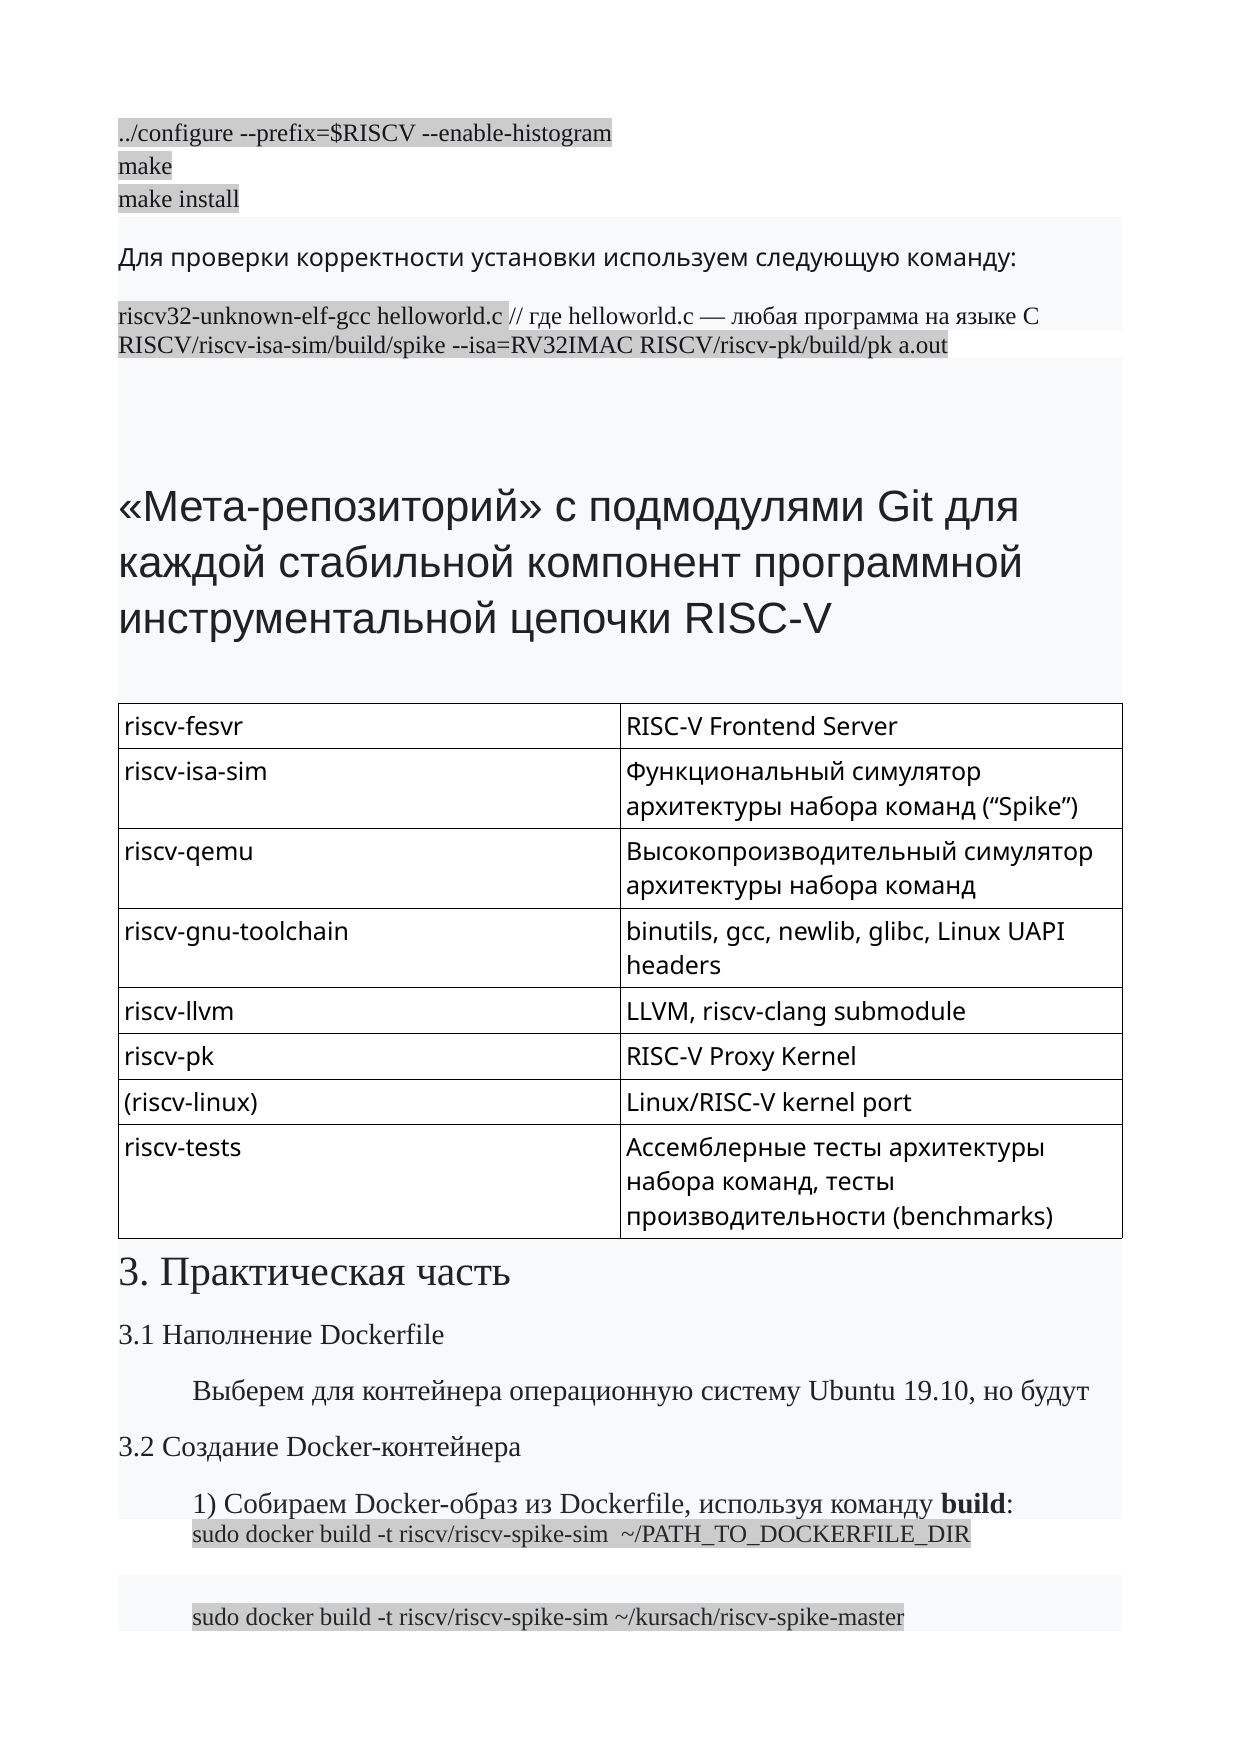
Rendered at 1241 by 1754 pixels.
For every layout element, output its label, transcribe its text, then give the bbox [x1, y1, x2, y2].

table_cell Функциональный симулятор архитектуры набора команд (“Spike”) [621, 749, 1122, 828]
text 1) Собираем Docker-образ из Dockerfile, используя команду build: [118, 1463, 1122, 1519]
table_cell riscv-pk [119, 1034, 620, 1078]
table_cell RISC-V Proxy Kernel [621, 1034, 1122, 1078]
table_cell Linux/RISC-V kernel port [621, 1080, 1122, 1124]
table_cell riscv-llvm [119, 988, 620, 1033]
text 3. Практическая часть [118, 1239, 1122, 1294]
table_cell riscv-qemu [119, 829, 620, 908]
text Для проверки корректности установки используем следующую команду: [118, 217, 1122, 273]
table_cell Ассемблерные тесты архитектуры набора команд, тесты производительности (benchmarks) [621, 1125, 1122, 1238]
text ../configure --prefix=$RISCV --enable-histogram [118, 118, 1122, 147]
table_cell (riscv-linux) [119, 1080, 620, 1124]
text Выберем для контейнера операционную систему Ubuntu 19.10, но будут [118, 1351, 1122, 1407]
text RISCV/riscv-isa-sim/build/spike --isa=RV32IMAC RISCV/riscv-pk/build/pk a.out [118, 330, 1122, 358]
table_cell binutils, gcc, newlib, glibc, Linux UAPI headers [621, 909, 1122, 987]
text 3.2 Создание Docker-контейнера [118, 1407, 1122, 1463]
table_cell Высокопроизводительный симулятор архитектуры набора команд [621, 829, 1122, 908]
text riscv32-unknown-elf-gcc helloworld.c // где helloworld.c — любая программа на языке С [118, 273, 1122, 330]
text sudo docker build -t riscv/riscv-spike-sim ~/kursach/riscv-spike-master [118, 1575, 1122, 1631]
text «Мета-репозиторий» с подмодулями Git для каждой стабильной компонент программной инструментальной цепочки RISC-V [118, 415, 1122, 643]
table_cell riscv-tests [119, 1125, 620, 1238]
table_cell riscv-isa-sim [119, 749, 620, 828]
text make install [118, 184, 1122, 213]
table_header riscv-fesvr [119, 704, 620, 748]
table_cell LLVM, riscv-clang submodule [621, 988, 1122, 1033]
table_cell riscv-gnu-toolchain [119, 909, 620, 987]
text make [118, 151, 1122, 180]
text 3.1 Наполнение Dockerfile [118, 1294, 1122, 1351]
text sudo docker build -t riscv/riscv-spike-sim ~/PATH_TO_DOCKERFILE_DIR [118, 1519, 1122, 1548]
table_header RISC-V Frontend Server [621, 704, 1122, 748]
